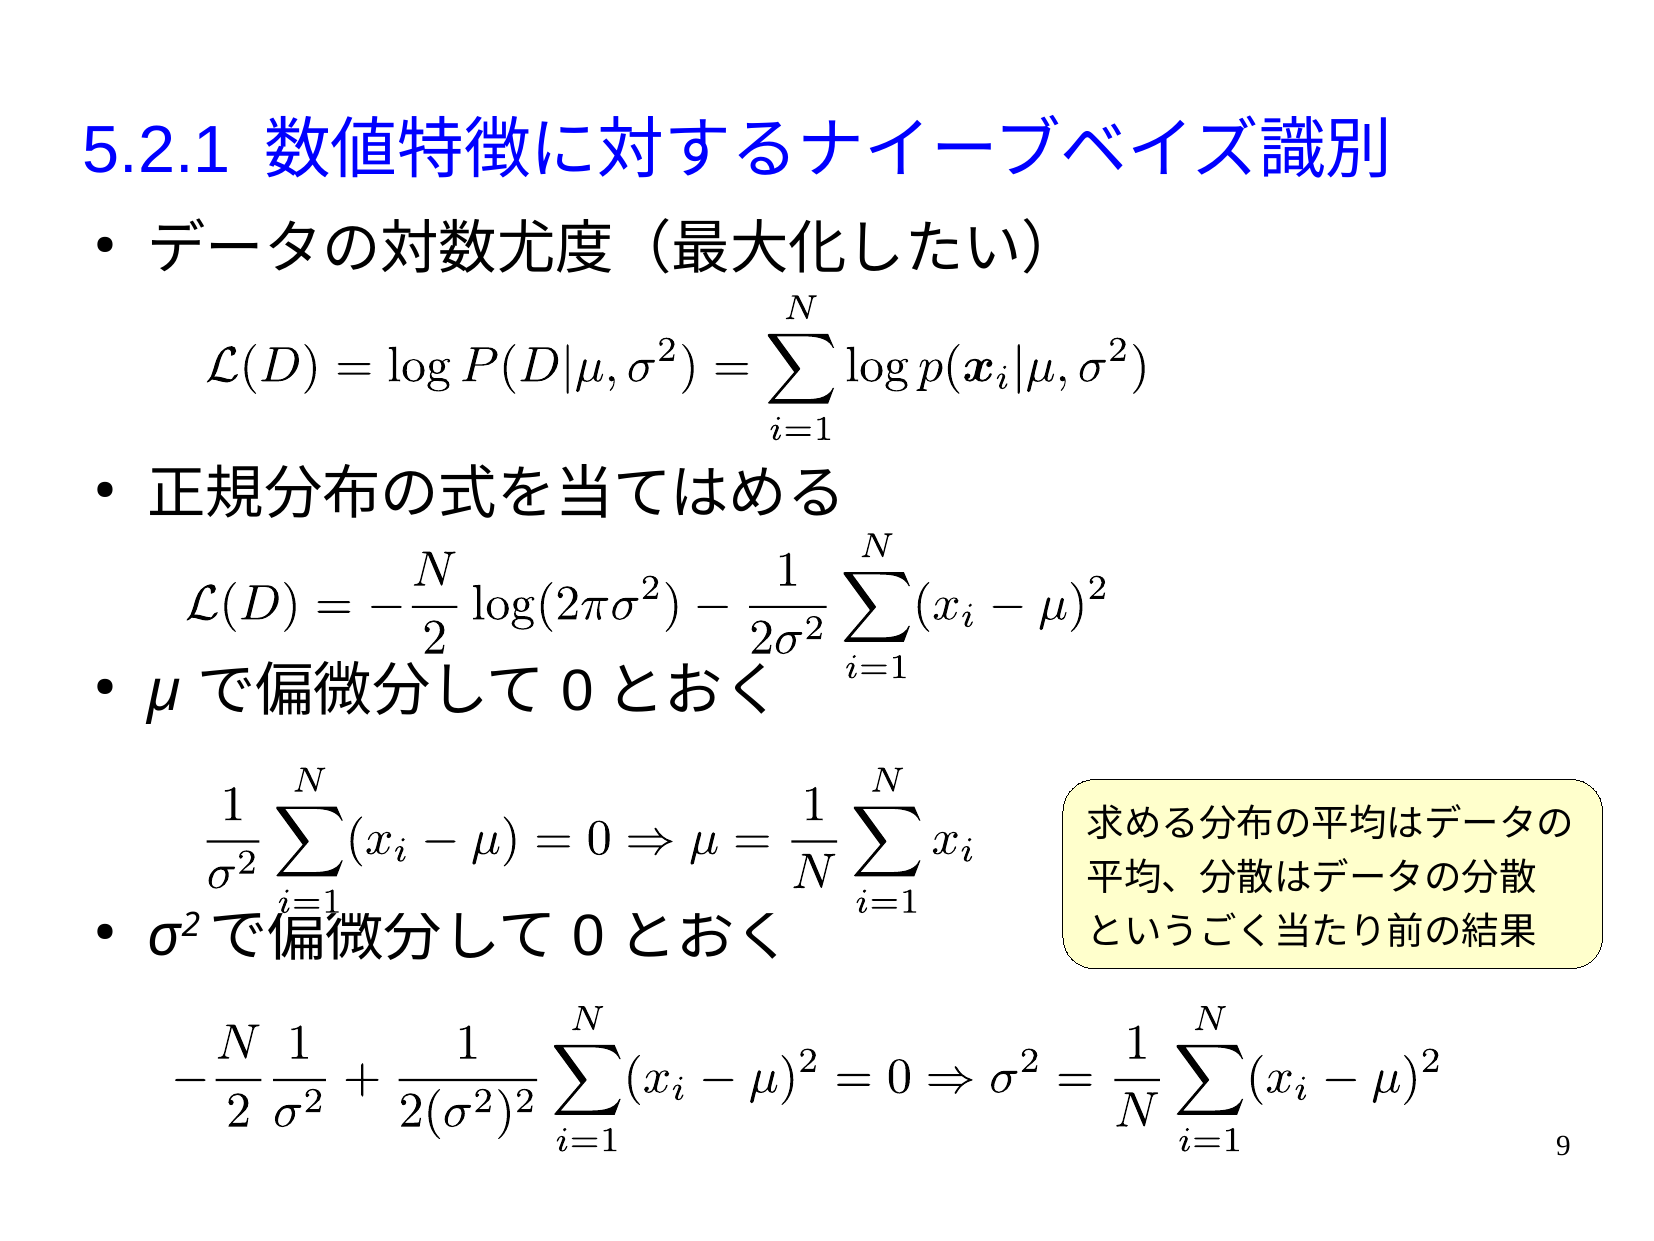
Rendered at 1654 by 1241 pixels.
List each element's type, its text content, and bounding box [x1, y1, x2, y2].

text_box [206, 295, 1145, 441]
title 5.2.1 数値特徴に対するナイーブベイズ識別 [82, 58, 1571, 237]
text_box 求める分布の平均はデータの 平均、分散はデータの分散 というごく当たり前の結果 [1062, 779, 1603, 969]
text_box [170, 1006, 1439, 1152]
text_box [206, 767, 973, 914]
list データの対数尤度（最大化したい） 正規分布の式を当てはめる μで偏微分して0とおく σ2で偏微分して0とおく [76, 206, 1565, 1094]
picture [183, 531, 1107, 681]
